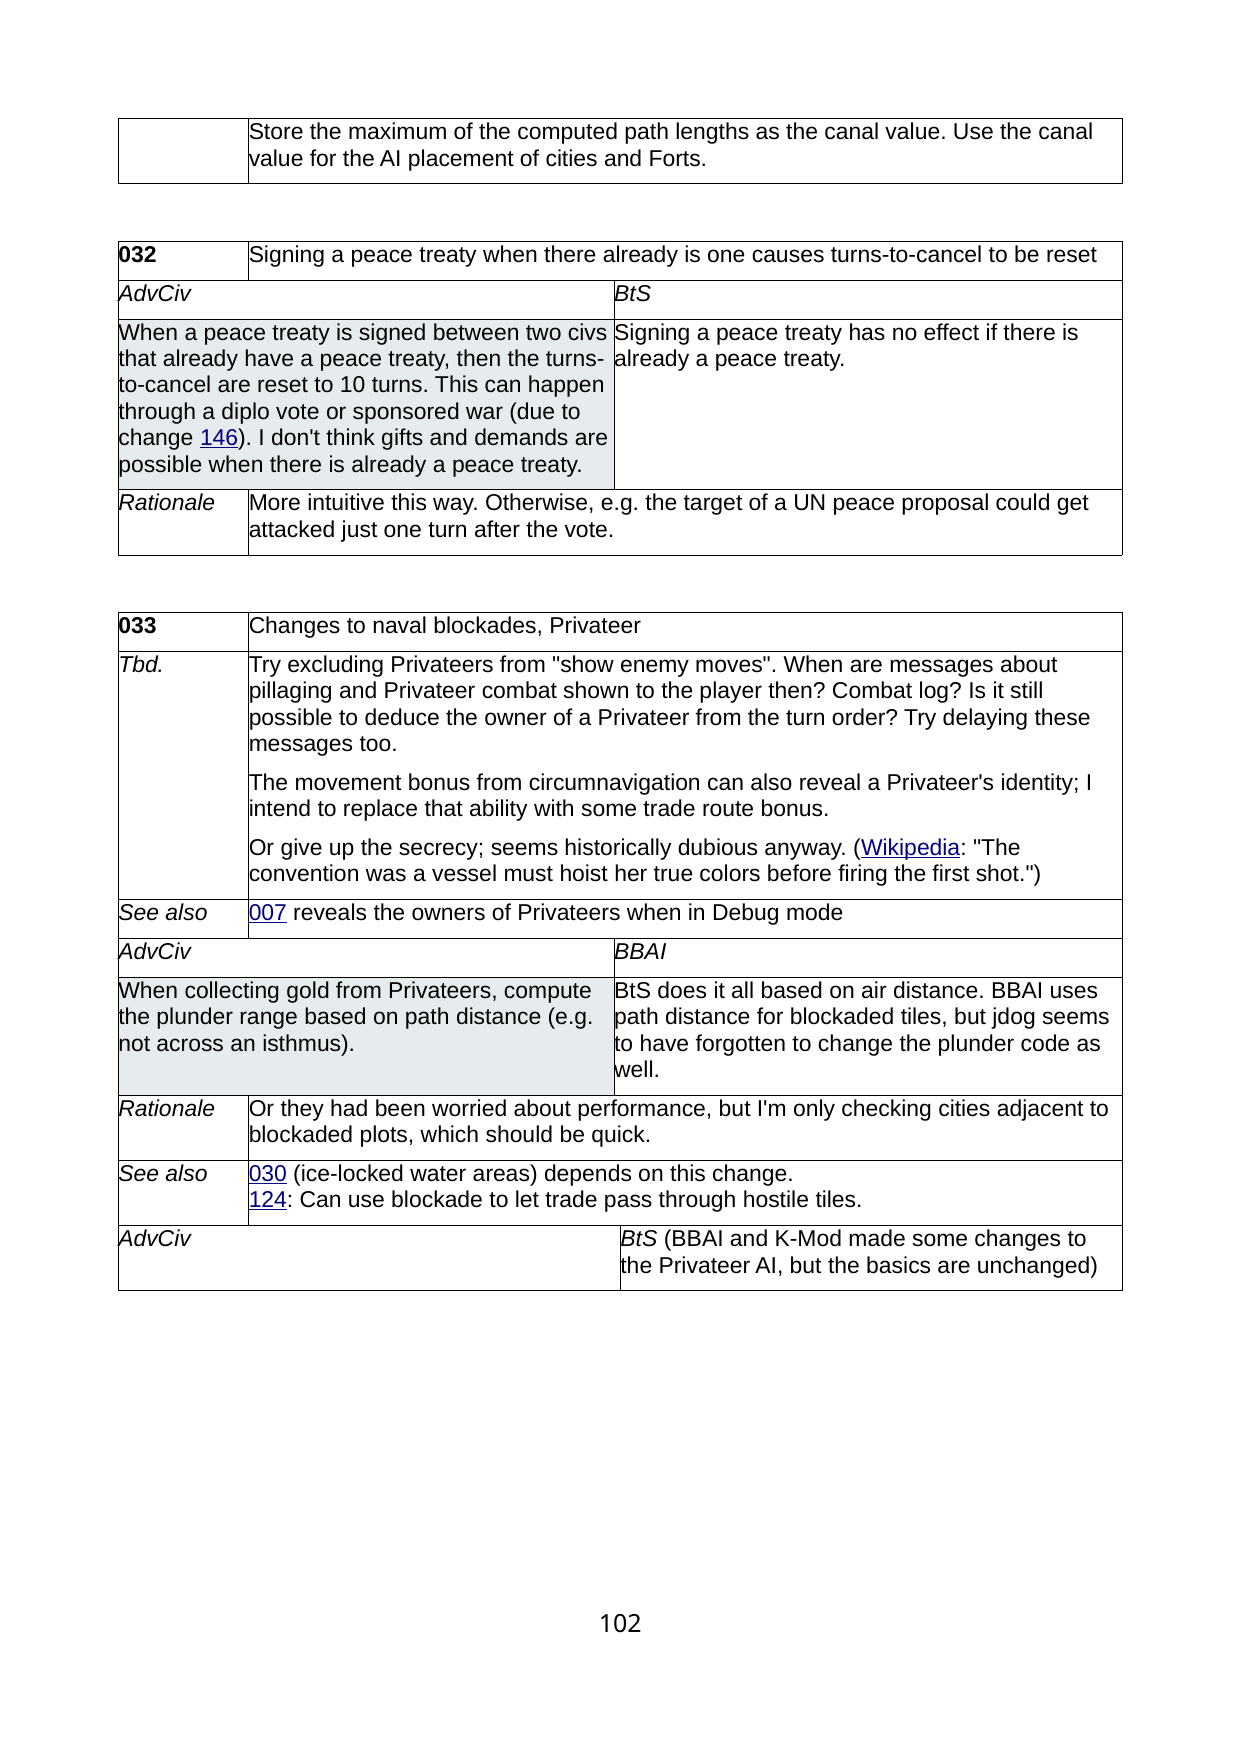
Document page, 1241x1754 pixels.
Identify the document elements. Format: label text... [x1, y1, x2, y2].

table_cell AdvCiv [119, 1226, 620, 1290]
table_header Signing a peace treaty when there already is one causes turns-to-cancel to be reset [249, 242, 1122, 280]
table_cell [119, 119, 248, 183]
table_cell 030 (ice-locked water areas) depends on this change. 124: Can use blockade to let trade pass through hostile tiles. [249, 1161, 1122, 1225]
table_header 032 [119, 242, 248, 280]
table_cell Try excluding Privateers from "show enemy moves". When are messages about pillaging and Privateer combat shown to the player then? Combat log? Is it still possible to deduce the owner of a Privateer from the turn order? Try delaying these messages too. The movement bonus from circumnavigation can also reveal a Privateer's identity; I intend to replace that ability with some trade route bonus. Or give up the secrecy; seems historically dubious anyway. (Wikipedia: "The convention was a vessel must hoist her true colors before firing the first shot.") [249, 652, 1122, 899]
table_cell Rationale [119, 490, 248, 554]
table_cell Signing a peace treaty has no effect if there is already a peace treaty. [615, 320, 1122, 489]
table_header Changes to naval blockades, Privateer [249, 613, 1122, 651]
table_header 033 [119, 613, 248, 651]
table_cell BtS (BBAI and K-Mod made some changes to the Privateer AI, but the basics are unchanged) [621, 1226, 1122, 1290]
table_cell When a peace treaty is signed between two civs that already have a peace treaty, then the turns-to-cancel are reset to 10 turns. This can happen through a diplo vote or sponsored war (due to change 146). I don't think gifts and demands are possible when there is already a peace treaty. [119, 320, 614, 489]
table_cell Store the maximum of the computed path lengths as the canal value. Use the canal value for the AI placement of cities and Forts. [249, 119, 1122, 183]
table_cell AdvCiv [119, 281, 614, 319]
table_cell BtS [615, 281, 1122, 319]
table_cell When collecting gold from Privateers, compute the plunder range based on path distance (e.g. not across an isthmus). [119, 978, 614, 1095]
table_cell See also [119, 900, 248, 938]
table_cell See also [119, 1161, 248, 1225]
table_cell 007 reveals the owners of Privateers when in Debug mode [249, 900, 1122, 938]
table_cell More intuitive this way. Otherwise, e.g. the target of a UN peace proposal could get attacked just one turn after the vote. [249, 490, 1122, 554]
table_cell Or they had been worried about performance, but I'm only checking cities adjacent to blockaded plots, which should be quick. [249, 1096, 1122, 1160]
table_cell BtS does it all based on air distance. BBAI uses path distance for blockaded tiles, but jdog seems to have forgotten to change the plunder code as well. [615, 978, 1122, 1095]
table_cell Rationale [119, 1096, 248, 1160]
table_cell BBAI [615, 939, 1122, 977]
table_cell AdvCiv [119, 939, 614, 977]
table_cell Tbd. [119, 652, 248, 899]
